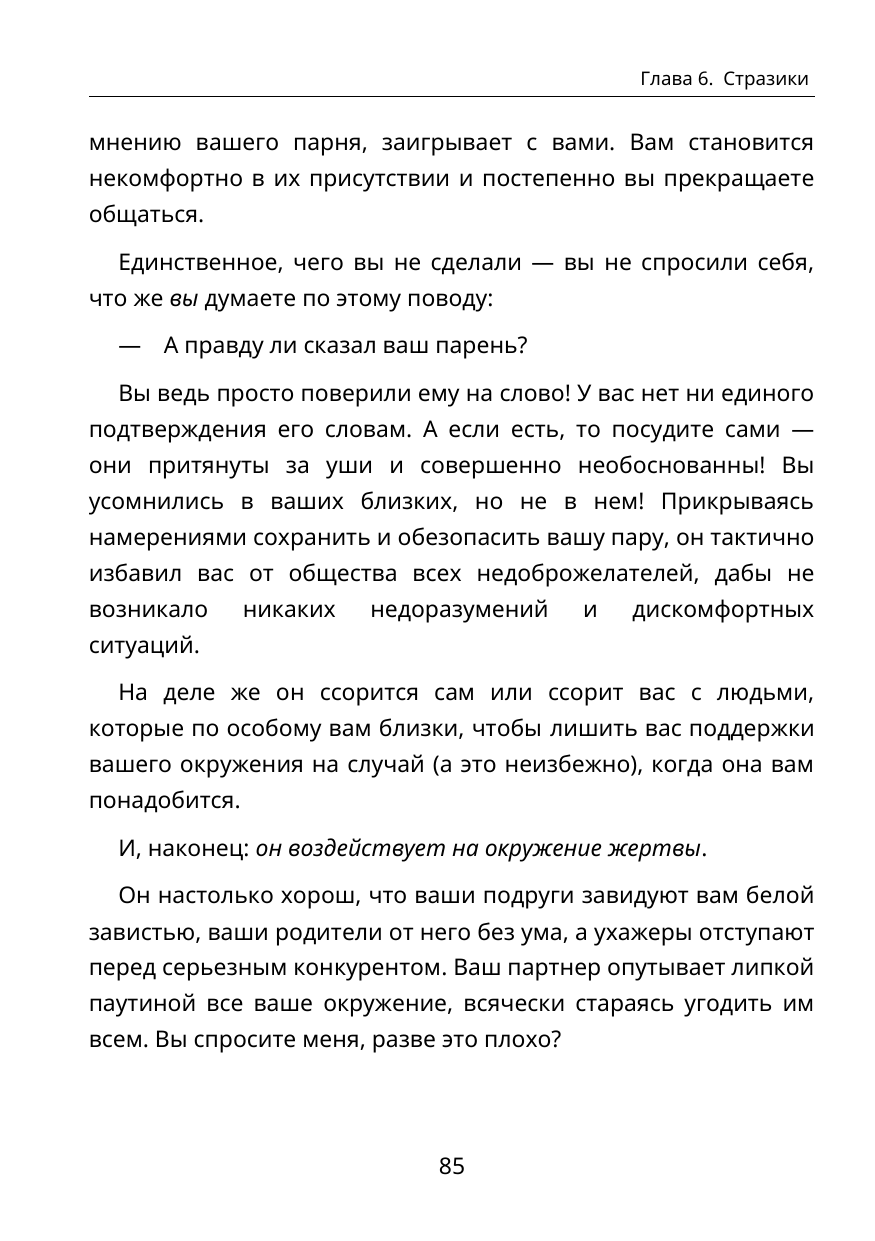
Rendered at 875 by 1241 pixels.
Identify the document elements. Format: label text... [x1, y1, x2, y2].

text Вы ведь просто поверили ему на слово! У вас нет ни единого подтверждения его словам. А если есть, то посудите сами — они притянуты за уши и совершенно необоснованны! Вы усомнились в ваших близких, но не в нем! Прикрываясь намерениями сохранить и обезопасить вашу пару, он тактично избавил вас от общества всех недоброжелателей, дабы не возникало никаких недоразумений и дискомфортных ситуаций. [88, 377, 815, 660]
text мнению вашего парня, заигрывает с вами. Вам становится некомфортно в их присутствии и постепенно вы прекращаете общаться. [88, 126, 815, 229]
text На деле же он ссорится сам или ссорит вас с людьми, которые по особому вам близки, чтобы лишить вас поддержки вашего окружения на случай (а это неизбежно), когда она вам понадобится. [88, 676, 815, 815]
text Единственное, чего вы не сделали — вы не спросили себя, что же вы думаете по этому поводу: [88, 246, 815, 313]
text Он настолько хорош, что ваши подруги завидуют вам белой завистью, ваши родители от него без ума, а ухажеры отступают перед серьезным конкурентом. Ваш партнер опутывает липкой паутиной все ваше окружение, всячески стараясь угодить им всем. Вы спросите меня, разве это плохо? [88, 879, 815, 1054]
text И, наконец: он воздействует на окружение жертвы. [88, 832, 815, 863]
list А правду ли сказал ваш парень? [88, 329, 815, 361]
